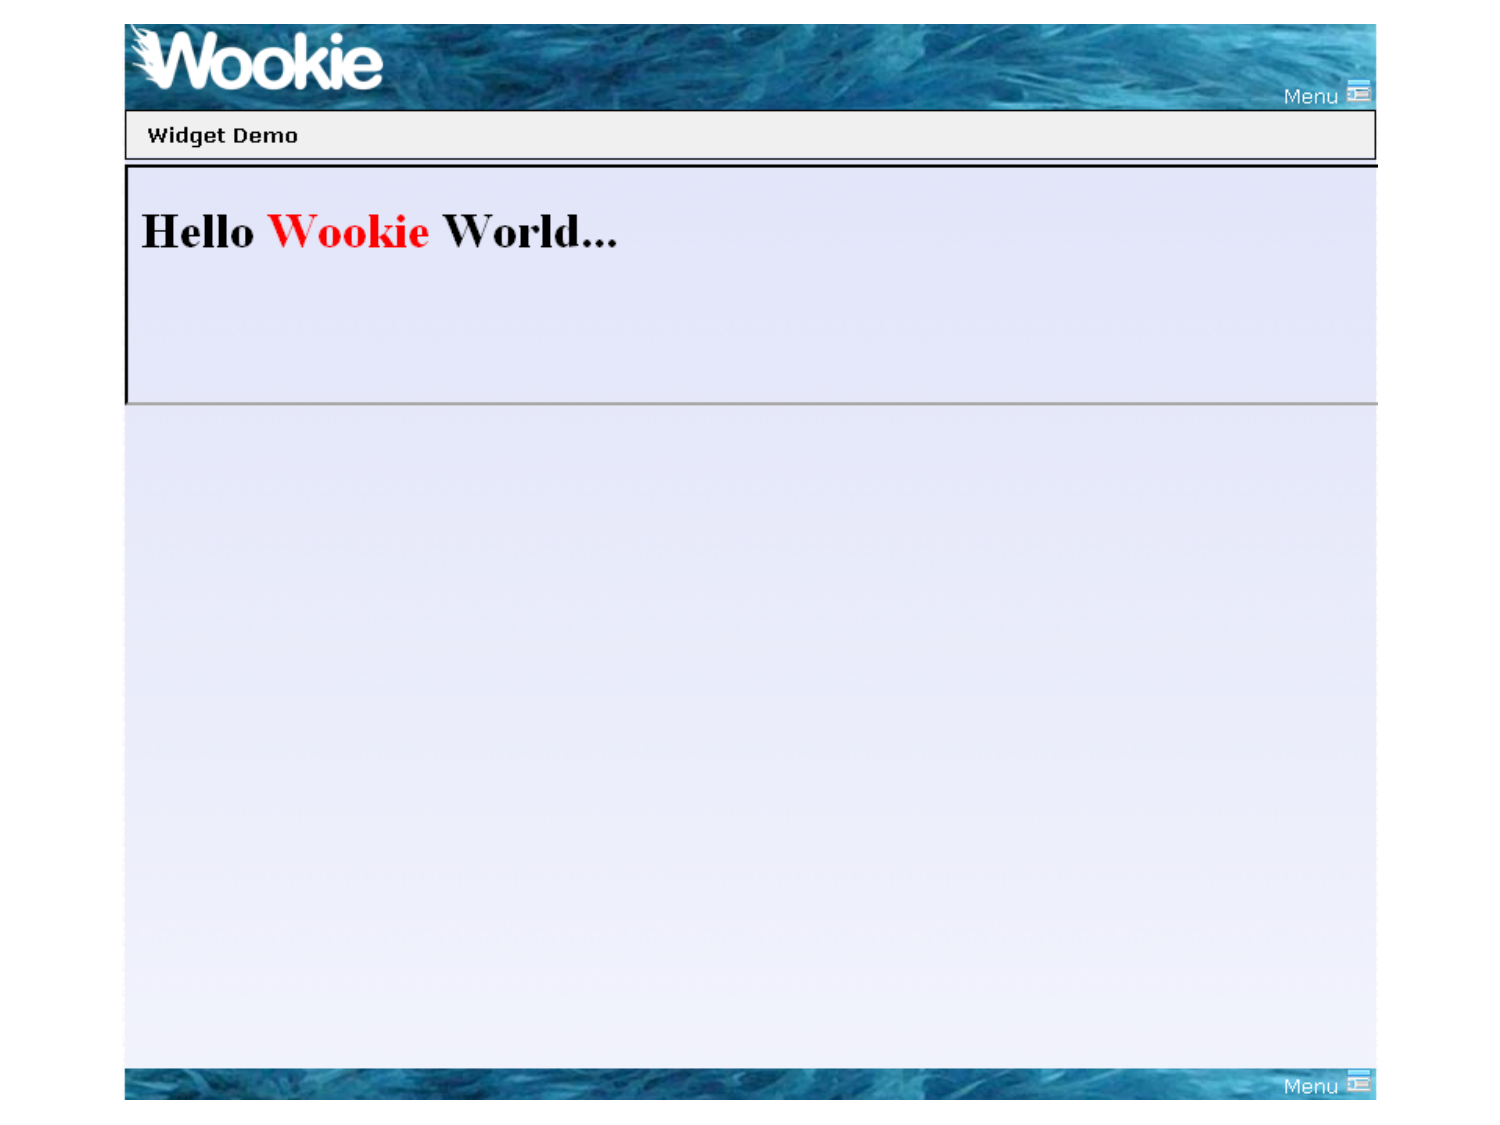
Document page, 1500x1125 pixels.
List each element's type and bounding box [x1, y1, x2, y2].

picture [122, 24, 1378, 1101]
